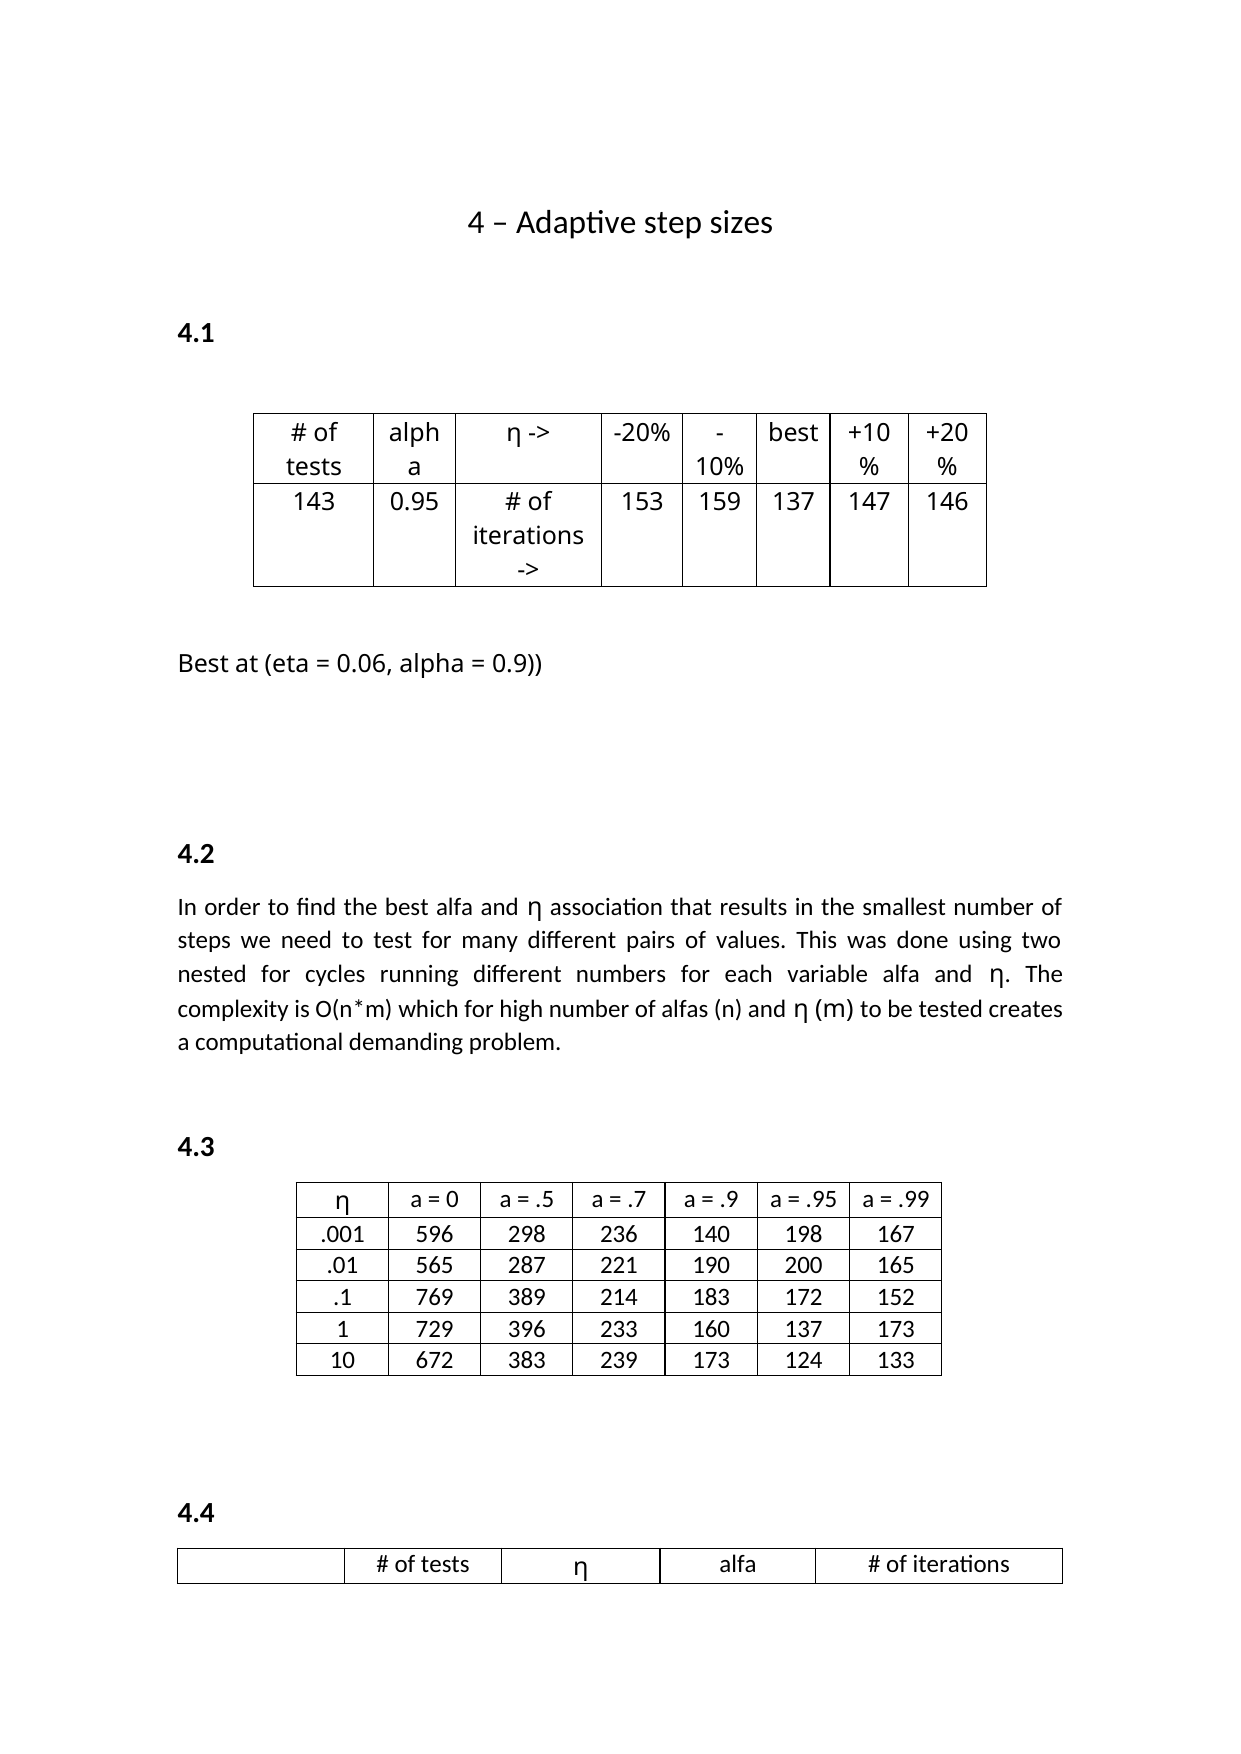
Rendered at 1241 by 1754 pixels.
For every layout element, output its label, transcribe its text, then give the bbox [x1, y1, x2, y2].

table_cell 287 [481, 1250, 572, 1280]
text Best at (eta = 0.06, alpha = 0.9)) [177, 646, 1063, 680]
table_header alpha [374, 414, 455, 482]
table_header η [297, 1183, 388, 1217]
table_header [178, 1549, 344, 1582]
table_cell .1 [297, 1281, 388, 1312]
table_header # of tests [254, 414, 373, 482]
table_cell 160 [666, 1313, 757, 1343]
table_cell 173 [666, 1344, 757, 1375]
table_cell 143 [254, 484, 373, 586]
table_cell 396 [481, 1313, 572, 1343]
table_cell 159 [683, 484, 756, 586]
table_cell 565 [389, 1250, 480, 1280]
table_cell 133 [850, 1344, 941, 1375]
table_header a = .95 [758, 1183, 849, 1217]
table_header η [502, 1549, 659, 1582]
text 4.3 [177, 1128, 1063, 1164]
table_header a = .99 [850, 1183, 941, 1217]
table_cell 10 [297, 1344, 388, 1375]
table_cell .01 [297, 1250, 388, 1280]
table_cell 198 [758, 1218, 849, 1248]
table_cell 389 [481, 1281, 572, 1312]
table_header # of tests [345, 1549, 501, 1582]
table_cell 1 [297, 1313, 388, 1343]
table_cell 165 [850, 1250, 941, 1280]
table_header best [757, 414, 829, 482]
table_cell 124 [758, 1344, 849, 1375]
table_cell 137 [758, 1313, 849, 1343]
text 4.4 [177, 1494, 1063, 1529]
table_cell 167 [850, 1218, 941, 1248]
table_header a = .7 [573, 1183, 664, 1217]
table_cell 152 [850, 1281, 941, 1312]
table_header # of iterations [816, 1549, 1062, 1582]
text 4.1 [177, 314, 1063, 349]
table_cell 137 [757, 484, 829, 586]
table_cell 769 [389, 1281, 480, 1312]
table_cell 140 [666, 1218, 757, 1248]
table_cell 221 [573, 1250, 664, 1280]
table_cell 214 [573, 1281, 664, 1312]
table_header a = .5 [481, 1183, 572, 1217]
text 4 – Adaptive step sizes [177, 201, 1063, 242]
table_header a = .9 [666, 1183, 757, 1217]
table_cell .001 [297, 1218, 388, 1248]
table_cell 147 [831, 484, 908, 586]
table_cell 383 [481, 1344, 572, 1375]
table_header alfa [661, 1549, 815, 1582]
table_cell 190 [666, 1250, 757, 1280]
table_cell 200 [758, 1250, 849, 1280]
table_cell 0.95 [374, 484, 455, 586]
table_cell 172 [758, 1281, 849, 1312]
table_cell 153 [602, 484, 682, 586]
table_cell 596 [389, 1218, 480, 1248]
table_header +10% [831, 414, 908, 482]
table_header -20% [602, 414, 682, 482]
table_cell 183 [666, 1281, 757, 1312]
table_cell # of iterations -> [456, 484, 601, 586]
text 4.2 [177, 835, 1063, 871]
table_cell 146 [909, 484, 986, 586]
text In order to find the best alfa and η association that results in the smallest number of steps we need to test for many different pairs of values. This was done using two nested for cycles running different numbers for each variable alfa and η. The complexity is O(n*m) which for high number of alfas (n) and η (m) to be tested creates a computational demanding problem. [177, 888, 1063, 1057]
table_cell 236 [573, 1218, 664, 1248]
table_cell 173 [850, 1313, 941, 1343]
table_header +20% [909, 414, 986, 482]
table_header a = 0 [389, 1183, 480, 1217]
table_cell 239 [573, 1344, 664, 1375]
table_cell 672 [389, 1344, 480, 1375]
table_cell 298 [481, 1218, 572, 1248]
table_header η -> [456, 414, 601, 482]
table_cell 233 [573, 1313, 664, 1343]
table_header -10% [683, 414, 756, 482]
table_cell 729 [389, 1313, 480, 1343]
